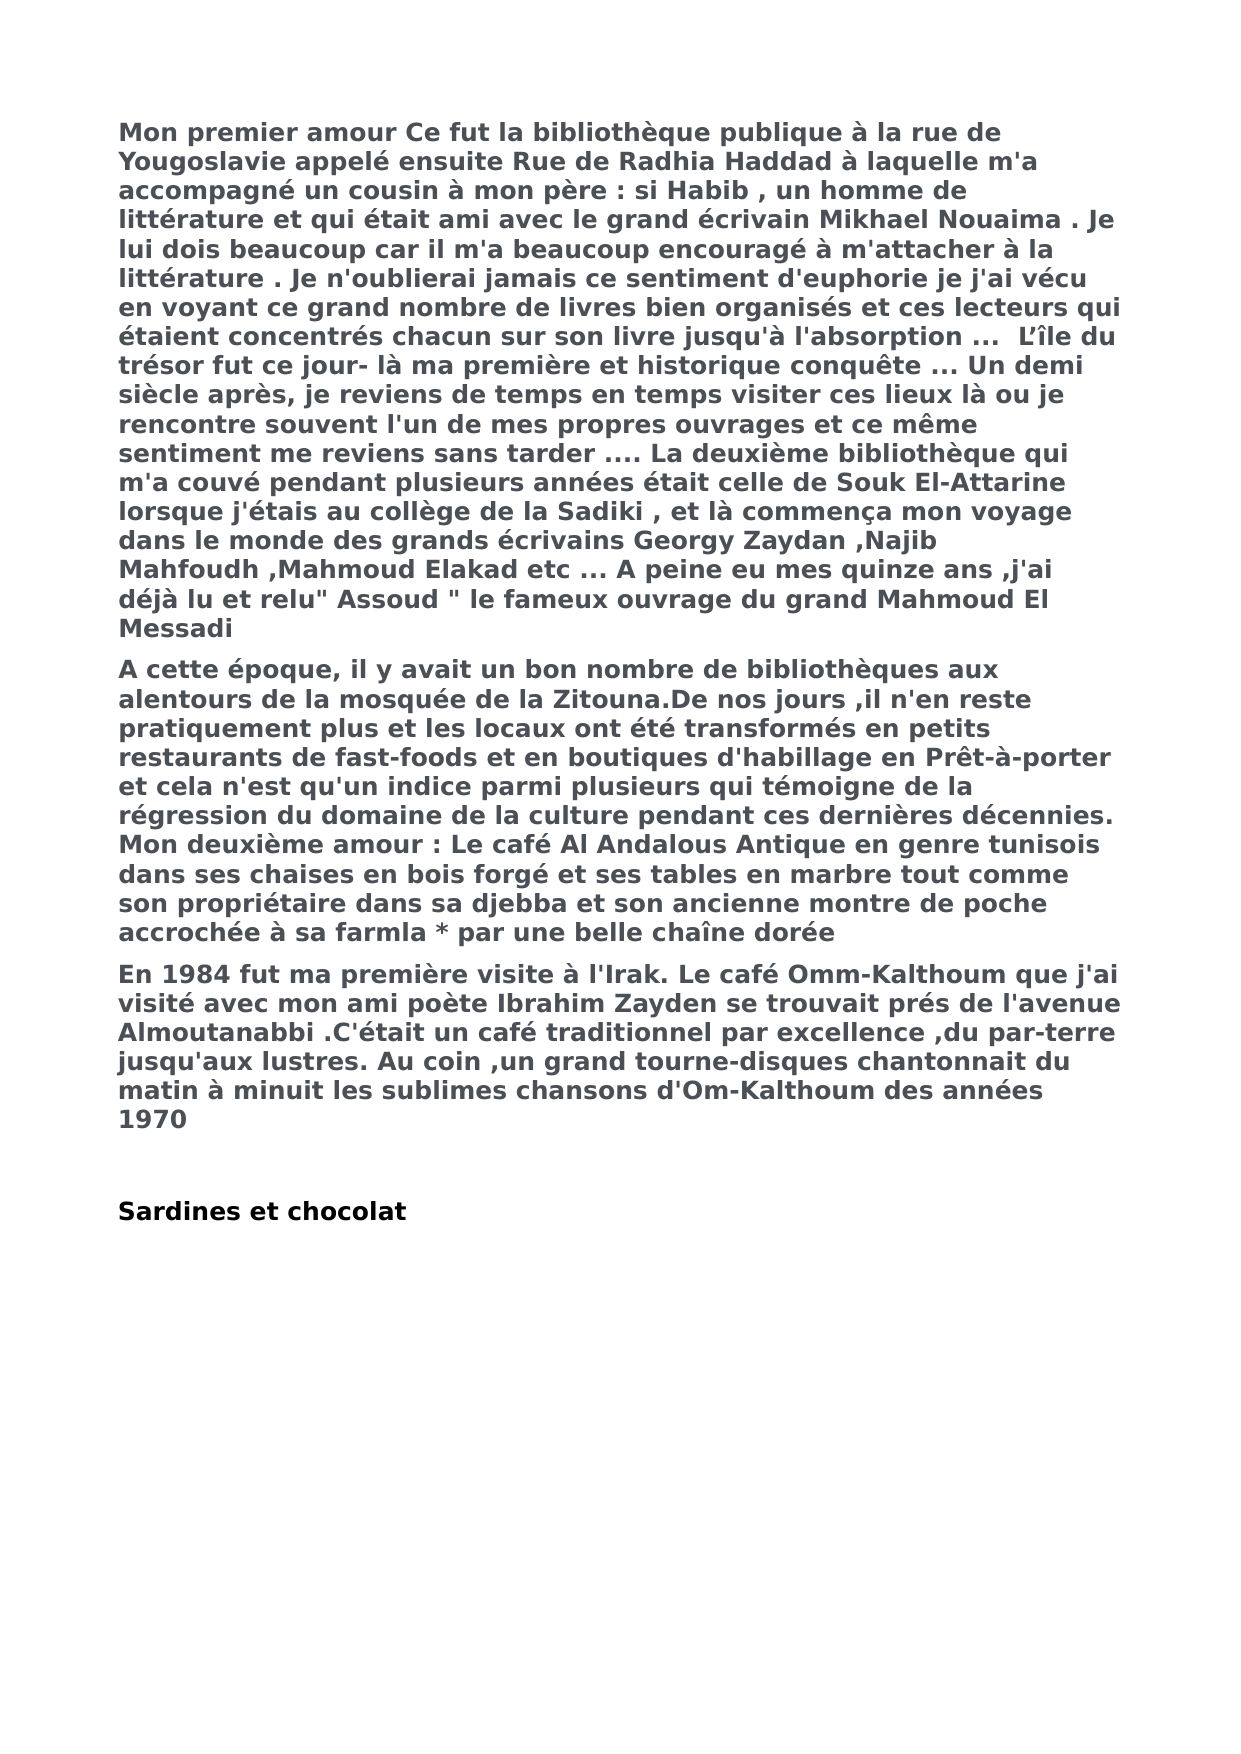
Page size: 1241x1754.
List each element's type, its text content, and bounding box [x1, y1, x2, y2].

subtitle Sardines et chocolat [118, 1197, 1122, 1226]
subtitle En 1984 fut ma première visite à l'Irak. Le café Omm-Kalthoum que j'ai visité avec mon ami poète Ibrahim Zayden se trouvait prés de l'avenue Almoutanabbi .C'était un café traditionnel par excellence ,du par-terre jusqu'aux lustres. Au coin ,un grand tourne-disques chantonnait du matin à minuit les sublimes chansons d'Om-Kalthoum des années 1970 [118, 960, 1122, 1135]
subtitle A cette époque, il y avait un bon nombre de bibliothèques aux alentours de la mosquée de la Zitouna.De nos jours ,il n'en reste pratiquement plus et les locaux ont été transformés en petits restaurants de fast-foods et en boutiques d'habillage en Prêt-à-porter et cela n'est qu'un indice parmi plusieurs qui témoigne de la régression du domaine de la culture pendant ces dernières décennies. Mon deuxième amour : Le café Al Andalous Antique en genre tunisois dans ses chaises en bois forgé et ses tables en marbre tout comme son propriétaire dans sa djebba et son ancienne montre de poche accrochée à sa farmla * par une belle chaîne dorée [118, 656, 1122, 947]
subtitle Mon premier amour Ce fut la bibliothèque publique à la rue de Yougoslavie appelé ensuite Rue de Radhia Haddad à laquelle m'a accompagné un cousin à mon père : si Habib , un homme de littérature et qui était ami avec le grand écrivain Mikhael Nouaima . Je lui dois beaucoup car il m'a beaucoup encouragé à m'attacher à la littérature . Je n'oublierai jamais ce sentiment d'euphorie je j'ai vécu en voyant ce grand nombre de livres bien organisés et ces lecteurs qui étaient concentrés chacun sur son livre jusqu'à l'absorption ... L’île du trésor fut ce jour- là ma première et historique conquête ... Un demi siècle après, je reviens de temps en temps visiter ces lieux là ou je rencontre souvent l'un de mes propres ouvrages et ce même sentiment me reviens sans tarder .... La deuxième bibliothèque qui m'a couvé pendant plusieurs années était celle de Souk El-Attarine lorsque j'étais au collège de la Sadiki , et là commença mon voyage dans le monde des grands écrivains Georgy Zaydan ,Najib Mahfoudh ,Mahmoud Elakad etc ... A peine eu mes quinze ans ,j'ai déjà lu et relu" Assoud " le fameux ouvrage du grand Mahmoud El Messadi [118, 118, 1122, 643]
